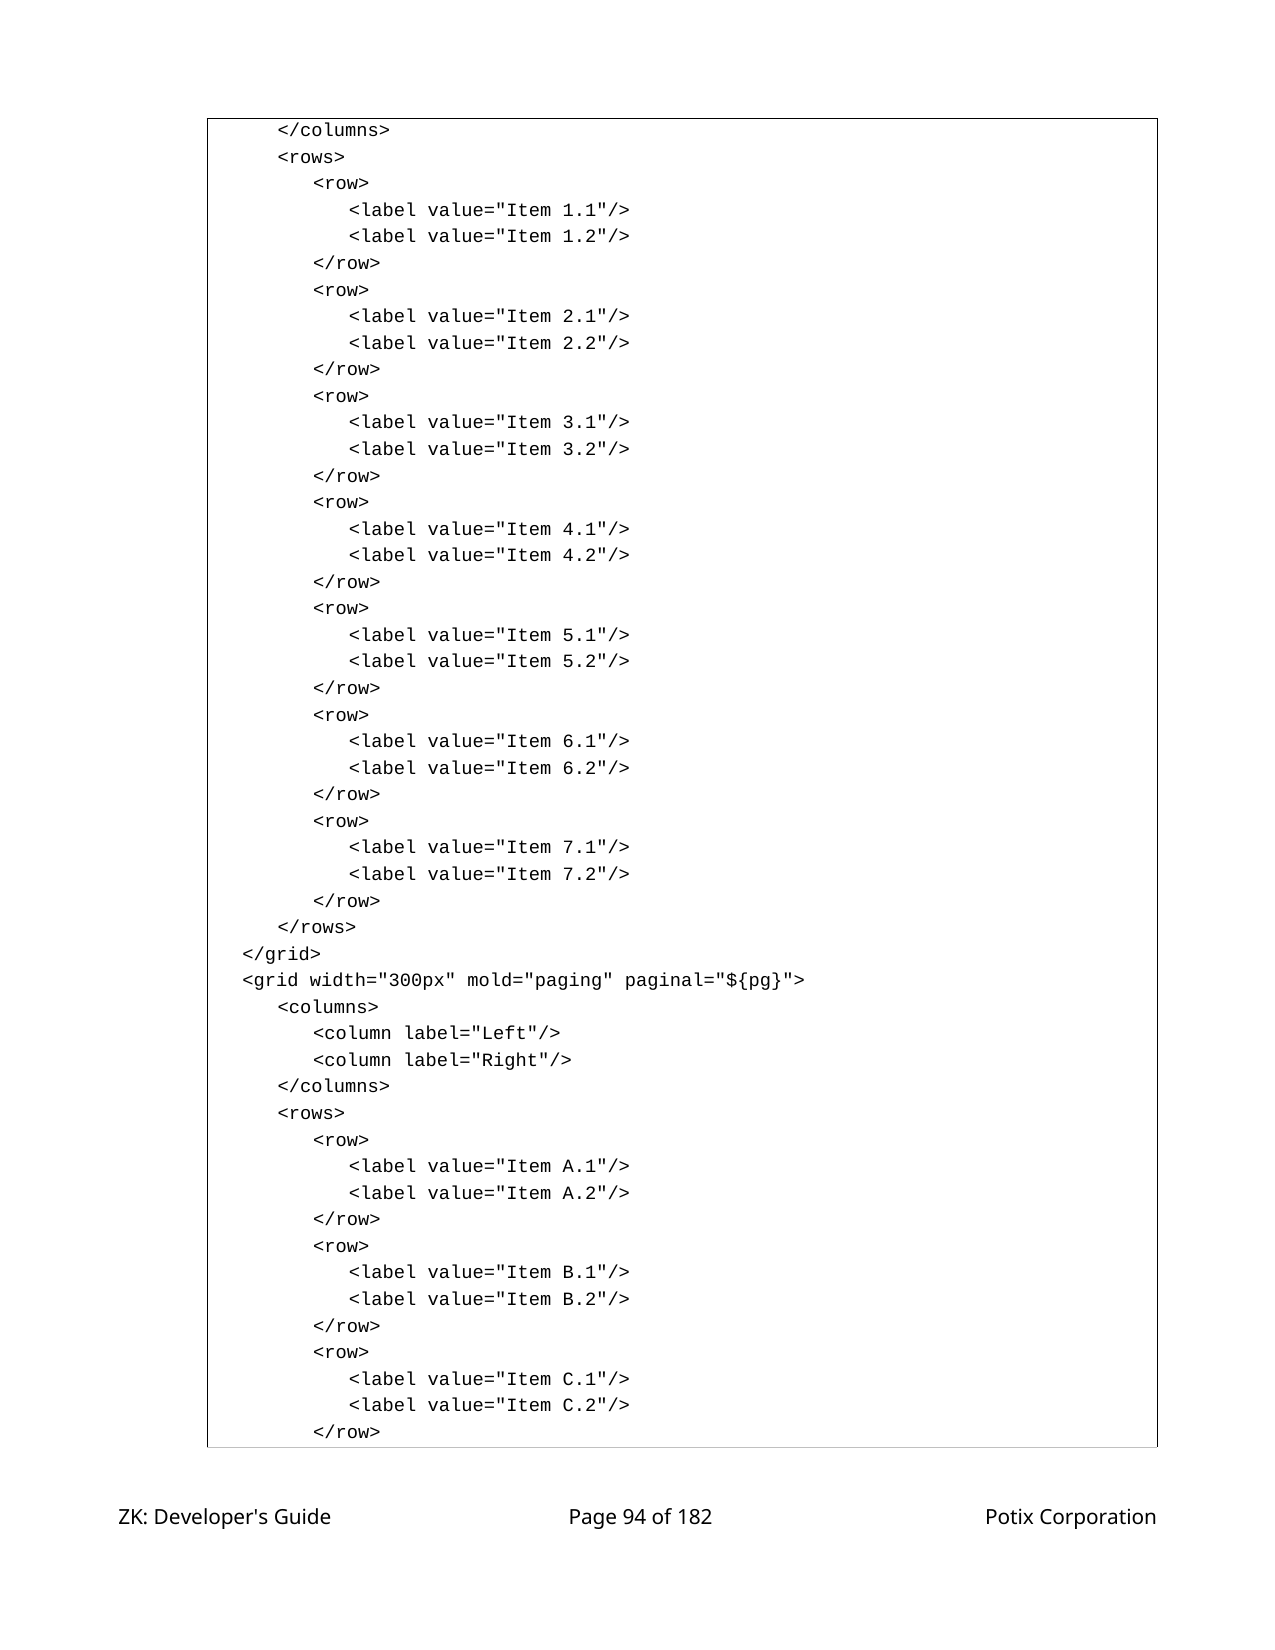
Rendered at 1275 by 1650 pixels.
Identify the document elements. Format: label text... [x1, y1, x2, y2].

text </columns> <rows> <row> <label value="Item 1.1"/> <label value="Item 1.2"/> </row> <row> <label value="Item 2.1"/> <label value="Item 2.2"/> </row> <row> <label value="Item 3.1"/> <label value="Item 3.2"/> </row> <row> <label value="Item 4.1"/> <label value="Item 4.2"/> </row> <row> <label value="Item 5.1"/> <label value="Item 5.2"/> </row> <row> <label value="Item 6.1"/> <label value="Item 6.2"/> </row> <row> <label value="Item 7.1"/> <label value="Item 7.2"/> </row> </rows> </grid> <grid width="300px" mold="paging" paginal="${pg}"> <columns> <column label="Left"/> <column label="Right"/> </columns> <rows> <row> <label value="Item A.1"/> <label value="Item A.2"/> </row> <row> <label value="Item B.1"/> <label value="Item B.2"/> </row> <row> <label value="Item C.1"/> <label value="Item C.2"/> </row> [208, 119, 1157, 1447]
